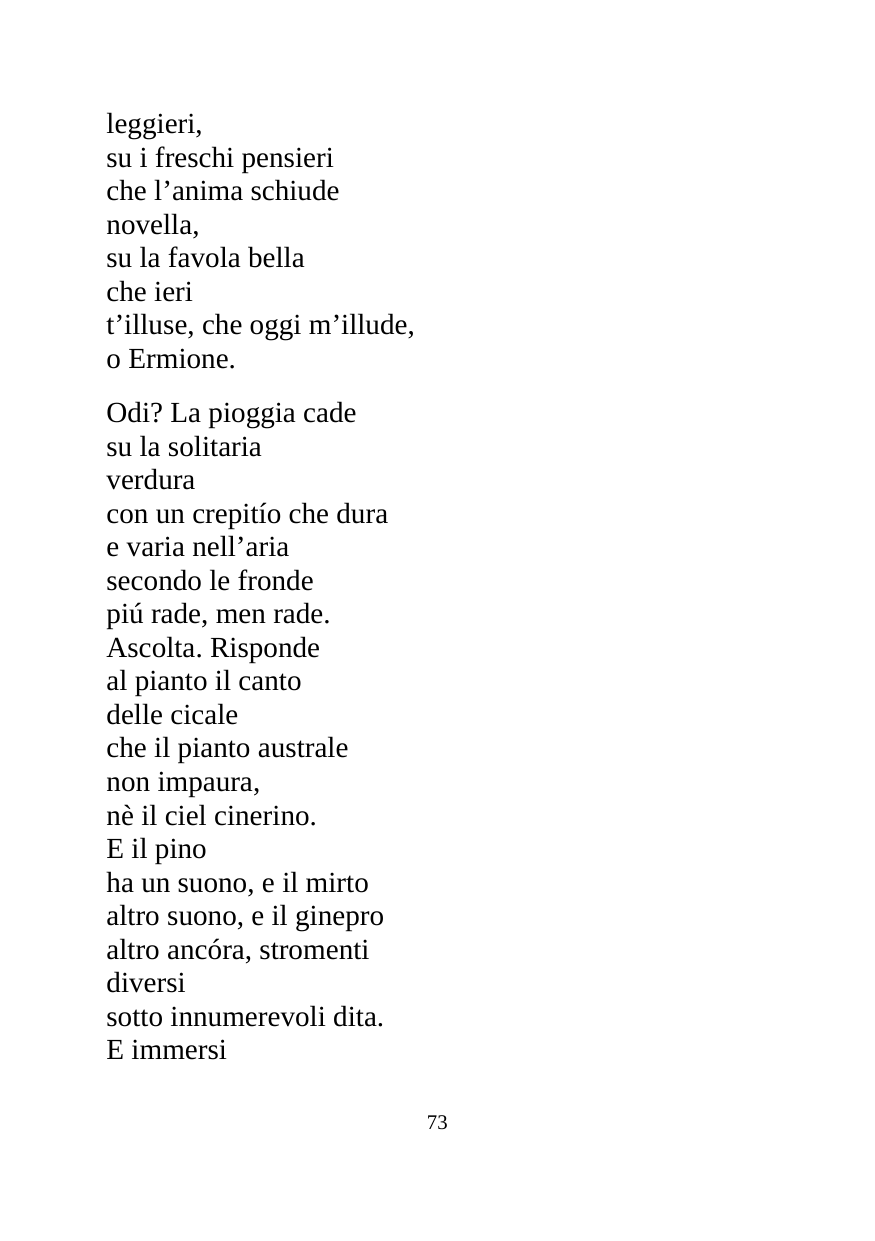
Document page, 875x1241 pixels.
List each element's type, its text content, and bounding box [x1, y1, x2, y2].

text Odi? La pioggia cade [106, 395, 768, 429]
text altro ancóra, stromenti [106, 932, 768, 965]
text altro suono, e il ginepro [106, 898, 768, 932]
text su i freschi pensieri [106, 140, 768, 173]
text o Ermione. [106, 341, 768, 374]
text al pianto il canto [106, 663, 768, 697]
text verdura [106, 462, 768, 496]
text sotto innumerevoli dita. [106, 999, 768, 1032]
text con un crepitío che dura [106, 496, 768, 529]
text piú rade, men rade. [106, 596, 768, 630]
text che l’anima schiude [106, 173, 768, 207]
text secondo le fronde [106, 563, 768, 596]
text leggieri, [106, 106, 768, 140]
text t’illuse, che oggi m’illude, [106, 307, 768, 341]
text nè il ciel cinerino. [106, 798, 768, 831]
text delle cicale [106, 697, 768, 731]
text che il pianto australe [106, 731, 768, 764]
text Ascolta. Risponde [106, 630, 768, 663]
text E immersi [106, 1032, 768, 1066]
text E il pino [106, 831, 768, 865]
text e varia nell’aria [106, 529, 768, 563]
text su la favola bella [106, 240, 768, 274]
text che ieri [106, 274, 768, 307]
text ha un suono, e il mirto [106, 865, 768, 898]
text novella, [106, 207, 768, 240]
text diversi [106, 965, 768, 999]
text non impaura, [106, 764, 768, 798]
text su la solitaria [106, 429, 768, 462]
